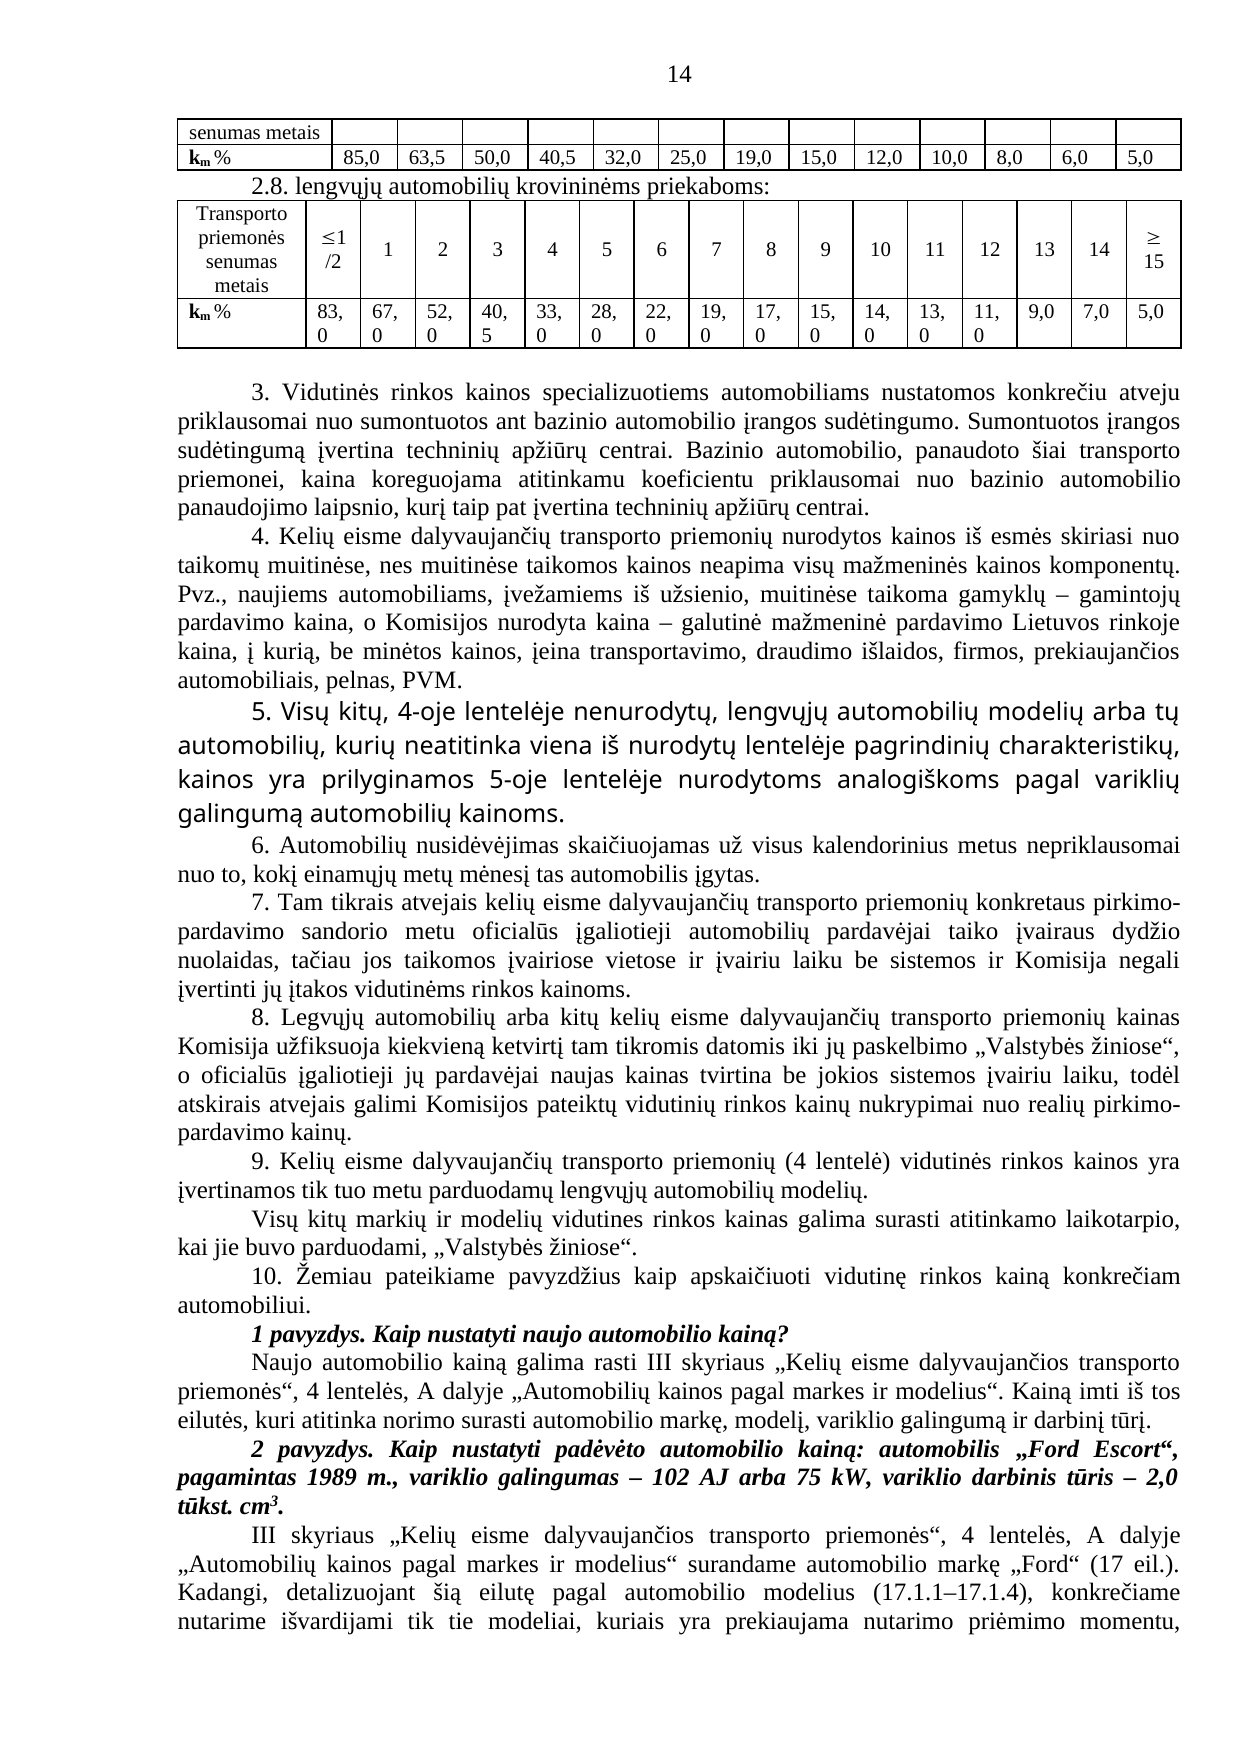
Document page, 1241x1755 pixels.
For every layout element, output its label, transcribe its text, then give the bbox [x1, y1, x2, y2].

table_cell 14,0 [854, 299, 907, 347]
table_cell 5,0 [1117, 145, 1180, 169]
table_header 5 [580, 201, 633, 297]
text 2.8. lengvųjų automobilių krovininėms priekaboms: [177, 171, 1181, 200]
table_header [463, 120, 527, 144]
table_header [921, 120, 984, 144]
table_header 1 [361, 201, 415, 297]
table_cell 22,0 [635, 299, 688, 347]
table_header 9 [799, 201, 852, 297]
table_cell 8,0 [986, 145, 1050, 169]
text 1 pavyzdys. Kaip nustatyti naujo automobilio kainą? [177, 1319, 1181, 1347]
table_cell km % [178, 145, 331, 169]
table_header [529, 120, 593, 144]
table_header Transporto priemonės senumas metais [178, 201, 305, 297]
table_cell 19,0 [690, 299, 743, 347]
table_cell 25,0 [659, 145, 723, 169]
text 2 pavyzdys. Kaip nustatyti padėvėto automobilio kainą: automobilis „Ford Escort“, pagamintas 1989 m., variklio galingumas – 102 AJ arba 75 kW, variklio darbinis tūris – 2,0 tūkst. cm3. [177, 1434, 1181, 1520]
table_header 7 [690, 201, 743, 297]
text 8. Legvųjų automobilių arba kitų kelių eisme dalyvaujančių transporto priemonių kainas Komisija užfiksuoja kiekvieną ketvirtį tam tikromis datomis iki jų paskelbimo „Valstybės žiniose“, o oficialūs įgaliotieji jų pardavėjai naujas kainas tvirtina be jokios sistemos įvairiu laiku, todėl atskirais atvejais galimi Komisijos pateiktų vidutinių rinkos kainų nukrypimai nuo realių pirkimo-pardavimo kainų. [177, 1002, 1181, 1146]
table_cell 63,5 [398, 145, 462, 169]
table_header [725, 120, 788, 144]
table_header [855, 120, 919, 144]
table_cell 52,0 [416, 299, 469, 347]
table_header [398, 120, 462, 144]
table_cell 28,0 [580, 299, 633, 347]
table_header [1051, 120, 1115, 144]
text 7. Tam tikrais atvejais kelių eisme dalyvaujančių transporto priemonių konkretaus pirkimo-pardavimo sandorio metu oficialūs įgaliotieji automobilių pardavėjai taiko įvairaus dydžio nuolaidas, tačiau jos taikomos įvairiose vietose ir įvairiu laiku be sistemos ir Komisija negali įvertinti jų įtakos vidutinėms rinkos kainoms. [177, 887, 1181, 1002]
table_cell 32,0 [594, 145, 658, 169]
table_cell 10,0 [921, 145, 984, 169]
table_cell 67,0 [361, 299, 415, 347]
table_cell 6,0 [1051, 145, 1115, 169]
table_cell 5,0 [1127, 299, 1180, 347]
text 6. Automobilių nusidėvėjimas skaičiuojamas už visus kalendorinius metus nepriklausomai nuo to, kokį einamųjų metų mėnesį tas automobilis įgytas. [177, 830, 1181, 887]
table_header [594, 120, 658, 144]
table_cell 15,0 [790, 145, 854, 169]
table_header 13 [1018, 201, 1071, 297]
text 5. Visų kitų, 4-oje lentelėje nenurodytų, lengvųjų automobilių modelių arba tų automobilių, kurių neatitinka viena iš nurodytų lentelėje pagrindinių charakteristikų, kainos yra prilyginamos 5-oje lentelėje nurodytoms analogiškoms pagal variklių galingumą automobilių kainoms. [177, 694, 1181, 830]
table_cell 12,0 [855, 145, 919, 169]
table_header 14 [1072, 201, 1126, 297]
table_header 1/2 [307, 201, 360, 297]
table_cell 11,0 [963, 299, 1016, 347]
table_cell 13,0 [908, 299, 962, 347]
text Naujo automobilio kainą galima rasti III skyriaus „Kelių eisme dalyvaujančios transporto priemonės“, 4 lentelės, A dalyje „Automobilių kainos pagal markes ir modelius“. Kainą imti iš tos eilutės, kuri atitinka norimo surasti automobilio markę, modelį, variklio galingumą ir darbinį tūrį. [177, 1347, 1181, 1434]
text 4. Kelių eisme dalyvaujančių transporto priemonių nurodytos kainos iš esmės skiriasi nuo taikomų muitinėse, nes muitinėse taikomos kainos neapima visų mažmeninės kainos komponentų. Pvz., naujiems automobiliams, įvežamiems iš užsienio, muitinėse taikoma gamyklų – gamintojų pardavimo kaina, o Komisijos nurodyta kaina – galutinė mažmeninė pardavimo Lietuvos rinkoje kaina, į kurią, be minėtos kainos, įeina transportavimo, draudimo išlaidos, firmos, prekiaujančios automobiliais, pelnas, PVM. [177, 521, 1181, 694]
table_header 6 [635, 201, 688, 297]
table_cell 9,0 [1018, 299, 1071, 347]
table_header [790, 120, 854, 144]
table_cell 83,0 [307, 299, 360, 347]
table_cell 85,0 [333, 145, 397, 169]
text Visų kitų markių ir modelių vidutines rinkos kainas galima surasti atitinkamo laikotarpio, kai jie buvo parduodami, „Valstybės žiniose“. [177, 1204, 1181, 1261]
table_cell 17,0 [744, 299, 798, 347]
table_header 11 [908, 201, 962, 297]
table_header [659, 120, 723, 144]
table_header [986, 120, 1050, 144]
table_cell km % [178, 299, 305, 347]
table_header [1117, 120, 1180, 144]
text 10. Žemiau pateikiame pavyzdžius kaip apskaičiuoti vidutinę rinkos kainą konkrečiam automobiliui. [177, 1261, 1181, 1319]
table_cell 15,0 [799, 299, 852, 347]
table_header 8 [744, 201, 798, 297]
table_header 10 [854, 201, 907, 297]
table_cell 19,0 [725, 145, 788, 169]
table_cell 33,0 [526, 299, 579, 347]
table_header [333, 120, 397, 144]
table_cell 40,5 [471, 299, 524, 347]
table_header senumas metais [178, 120, 331, 144]
text 3. Vidutinės rinkos kainos specializuotiems automobiliams nustatomos konkrečiu atveju priklausomai nuo sumontuotos ant bazinio automobilio įrangos sudėtingumo. Sumontuotos įrangos sudėtingumą įvertina techninių apžiūrų centrai. Bazinio automobilio, panaudoto šiai transporto priemonei, kaina koreguojama atitinkamu koeficientu priklausomai nuo bazinio automobilio panaudojimo laipsnio, kurį taip pat įvertina techninių apžiūrų centrai. [177, 377, 1181, 521]
table_cell 7,0 [1072, 299, 1126, 347]
table_cell 40,5 [529, 145, 593, 169]
table_header 12 [963, 201, 1016, 297]
table_header  15 [1127, 201, 1180, 297]
text III skyriaus „Kelių eisme dalyvaujančios transporto priemonės“, 4 lentelės, A dalyje „Automobilių kainos pagal markes ir modelius“ surandame automobilio markę „Ford“ (17 eil.). Kadangi, detalizuojant šią eilutę pagal automobilio modelius (17.1.1–17.1.4), konkrečiame nutarime išvardijami tik tie modeliai, kuriais yra prekiaujama nutarimo priėmimo momentu, [177, 1520, 1181, 1635]
table_header 2 [416, 201, 469, 297]
text 9. Kelių eisme dalyvaujančių transporto priemonių (4 lentelė) vidutinės rinkos kainos yra įvertinamos tik tuo metu parduodamų lengvųjų automobilių modelių. [177, 1146, 1181, 1204]
table_header 4 [526, 201, 579, 297]
table_cell 50,0 [463, 145, 527, 169]
table_header 3 [471, 201, 524, 297]
